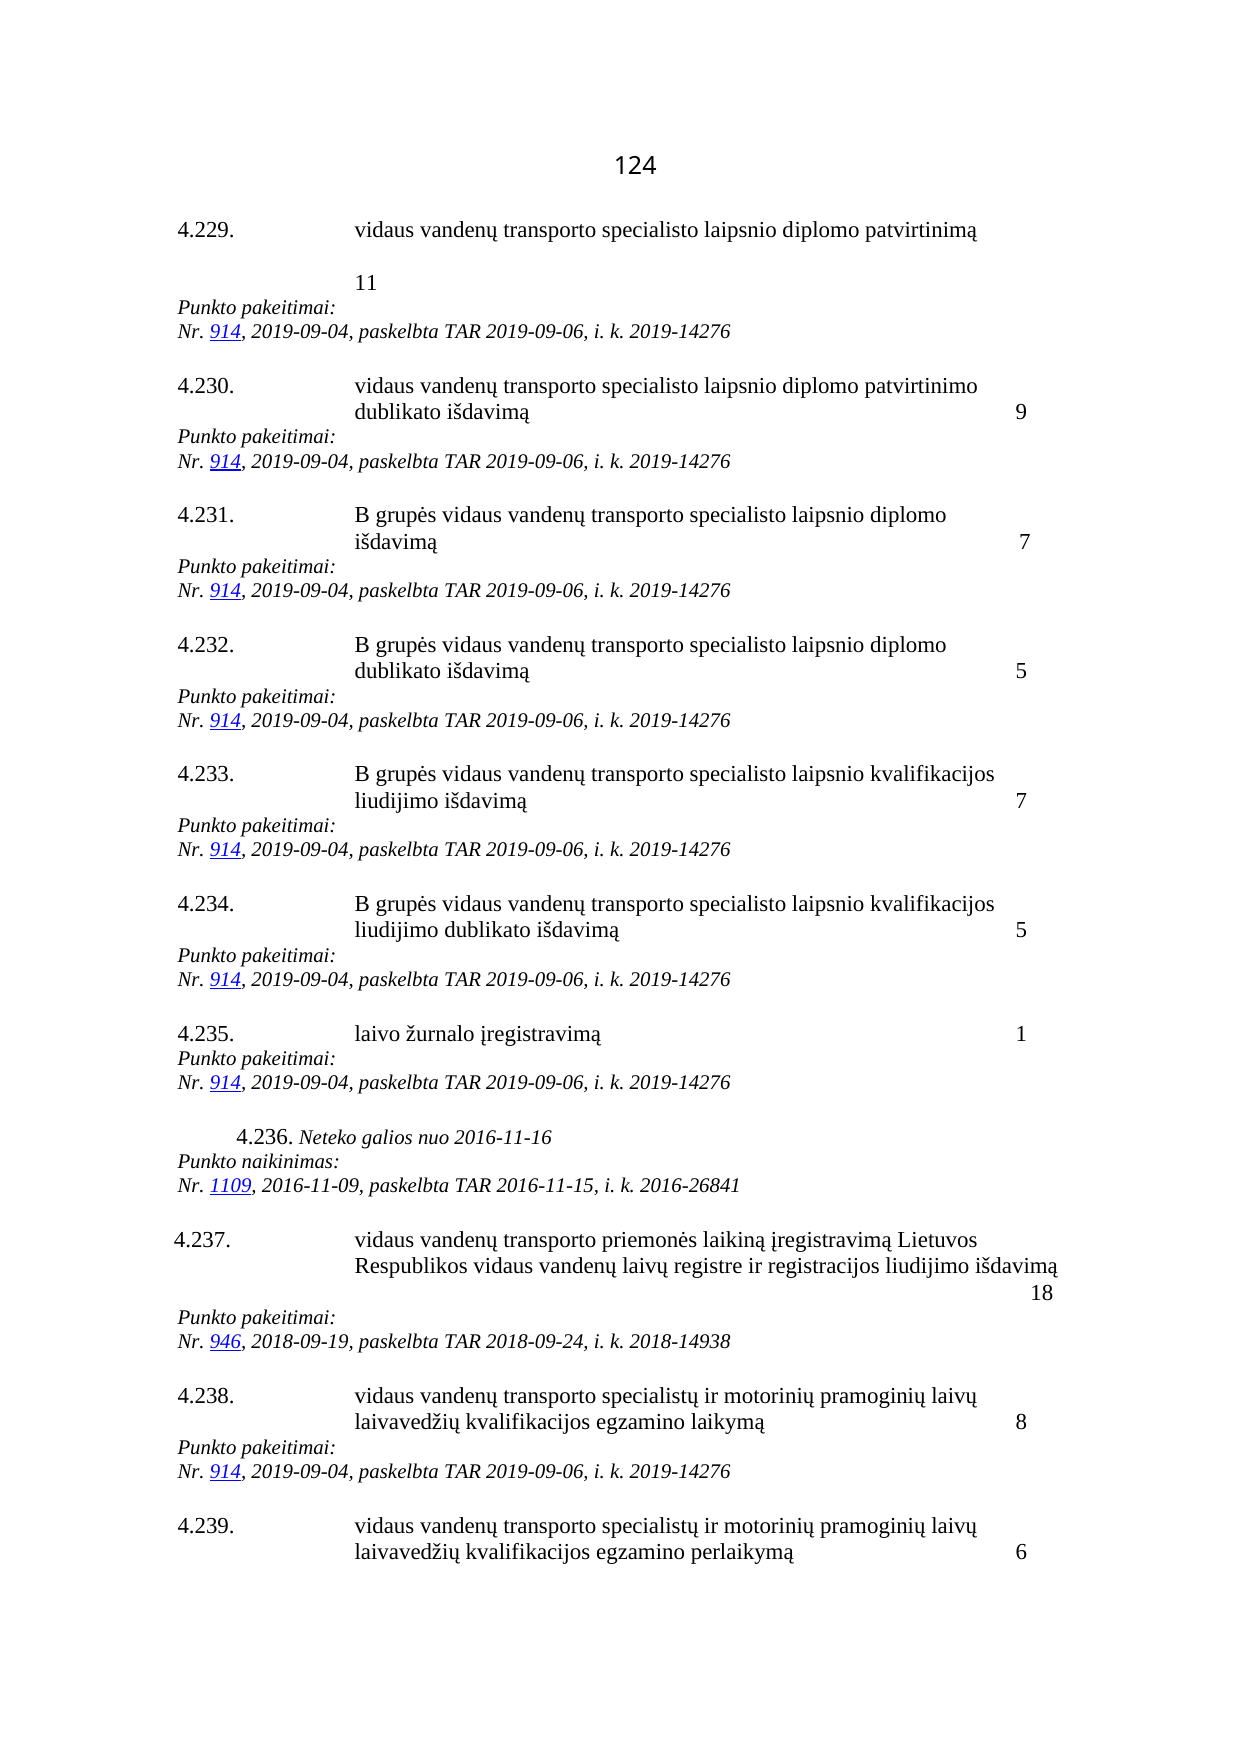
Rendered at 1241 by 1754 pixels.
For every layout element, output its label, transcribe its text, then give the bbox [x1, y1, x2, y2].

text Punkto pakeitimai: [177, 1046, 1093, 1070]
text Punkto pakeitimai: [177, 424, 1093, 448]
text Punkto pakeitimai: [177, 1305, 1093, 1329]
text 4.230. vidaus vandenų transporto specialisto laipsnio diplomo patvirtinimo dublikato išdavimą 9 [177, 372, 1034, 424]
text Nr. 914, 2019-09-04, paskelbta TAR 2019-09-06, i. k. 2019-14276 [177, 1459, 1093, 1483]
text Nr. 914, 2019-09-04, paskelbta TAR 2019-09-06, i. k. 2019-14276 [177, 448, 1093, 473]
text Nr. 914, 2019-09-04, paskelbta TAR 2019-09-06, i. k. 2019-14276 [177, 837, 1093, 861]
text Nr. 946, 2018-09-19, paskelbta TAR 2018-09-24, i. k. 2018-14938 [177, 1329, 1093, 1353]
text 4.239. vidaus vandenų transporto specialistų ir motorinių pramoginių laivų laivavedžių kvalifikacijos egzamino perlaikymą 6 [177, 1512, 1034, 1564]
text Nr. 914, 2019-09-04, paskelbta TAR 2019-09-06, i. k. 2019-14276 [177, 967, 1093, 991]
text 4.231. B grupės vidaus vandenų transporto specialisto laipsnio diplomo išdavimą 7 [177, 501, 1034, 554]
text 4.232. B grupės vidaus vandenų transporto specialisto laipsnio diplomo dublikato išdavimą 5 [177, 631, 1034, 684]
text Nr. 914, 2019-09-04, paskelbta TAR 2019-09-06, i. k. 2019-14276 [177, 708, 1093, 732]
text Punkto pakeitimai: [177, 684, 1093, 708]
text Punkto pakeitimai: [177, 295, 1093, 319]
text Nr. 1109, 2016-11-09, paskelbta TAR 2016-11-15, i. k. 2016-26841 [177, 1173, 1093, 1197]
text Nr. 914, 2019-09-04, paskelbta TAR 2019-09-06, i. k. 2019-14276 [177, 319, 1093, 343]
text 4.237. vidaus vandenų transporto priemonės laikiną įregistravimą Lietuvos Respublikos vidaus vandenų laivų registre ir registracijos liudijimo išdavimą 18 [174, 1226, 1093, 1305]
text Punkto pakeitimai: [177, 813, 1093, 837]
text Punkto pakeitimai: [177, 943, 1093, 967]
text 4.235. laivo žurnalo įregistravimą 1 [177, 1020, 1034, 1046]
text 4.233. B grupės vidaus vandenų transporto specialisto laipsnio kvalifikacijos liudijimo išdavimą 7 [177, 761, 1034, 813]
text 4.234. B grupės vidaus vandenų transporto specialisto laipsnio kvalifikacijos liudijimo dublikato išdavimą 5 [177, 890, 1034, 943]
text Nr. 914, 2019-09-04, paskelbta TAR 2019-09-06, i. k. 2019-14276 [177, 578, 1093, 602]
text 4.236. Neteko galios nuo 2016-11-16 [177, 1123, 1093, 1149]
text Punkto pakeitimai: [177, 554, 1093, 578]
text 4.238. vidaus vandenų transporto specialistų ir motorinių pramoginių laivų laivavedžių kvalifikacijos egzamino laikymą 8 [177, 1382, 1034, 1435]
text Punkto naikinimas: [177, 1149, 1093, 1173]
text Punkto pakeitimai: [177, 1435, 1093, 1459]
text 4.229. vidaus vandenų transporto specialisto laipsnio diplomo patvirtinimą 11 [177, 216, 1034, 295]
text Nr. 914, 2019-09-04, paskelbta TAR 2019-09-06, i. k. 2019-14276 [177, 1070, 1093, 1094]
